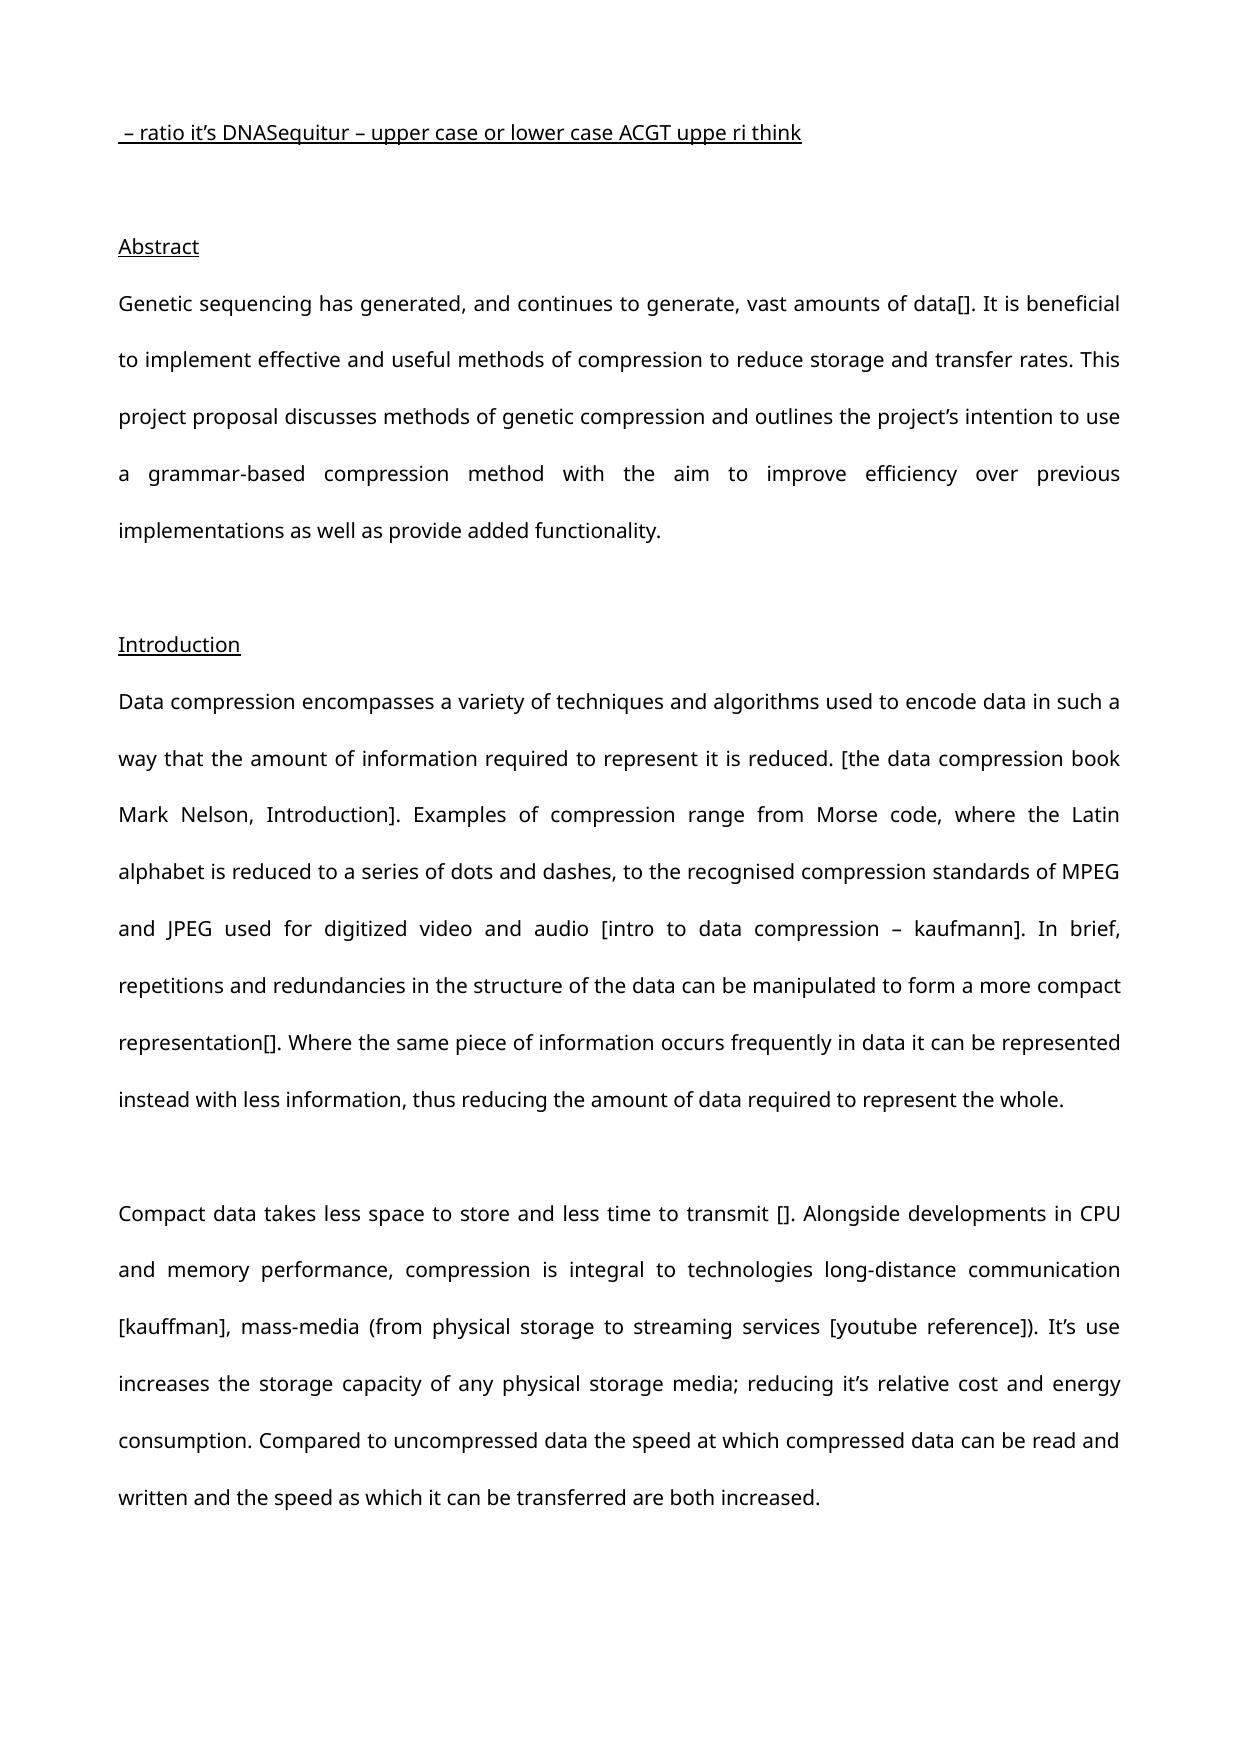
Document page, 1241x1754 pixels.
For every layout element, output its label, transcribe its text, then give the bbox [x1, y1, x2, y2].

text Abstract [118, 232, 1122, 260]
text Compact data takes less space to store and less time to transmit []. Alongside developments in CPU and memory performance, compression is integral to technologies long-distance communication [kauffman], mass-media (from physical storage to streaming services [youtube reference]). It’s use increases the storage capacity of any physical storage media; reducing it’s relative cost and energy consumption. Compared to uncompressed data the speed at which compressed data can be read and written and the speed as which it can be transferred are both increased. [118, 1199, 1122, 1512]
text – ratio it’s DNASequitur – upper case or lower case ACGT uppe ri think [118, 118, 1122, 147]
text Genetic sequencing has generated, and continues to generate, vast amounts of data[]. It is beneficial to implement effective and useful methods of compression to reduce storage and transfer rates. This project proposal discusses methods of genetic compression and outlines the project’s intention to use a grammar-based compression method with the aim to improve efficiency over previous implementations as well as provide added functionality. [118, 289, 1122, 545]
text Introduction [118, 630, 1122, 658]
text Data compression encompasses a variety of techniques and algorithms used to encode data in such a way that the amount of information required to represent it is reduced. [the data compression book Mark Nelson, Introduction]. Examples of compression range from Morse code, where the Latin alphabet is reduced to a series of dots and dashes, to the recognised compression standards of MPEG and JPEG used for digitized video and audio [intro to data compression – kaufmann]. In brief, repetitions and redundancies in the structure of the data can be manipulated to form a more compact representation[]. Where the same piece of information occurs frequently in data it can be represented instead with less information, thus reducing the amount of data required to represent the whole. [118, 687, 1122, 1113]
